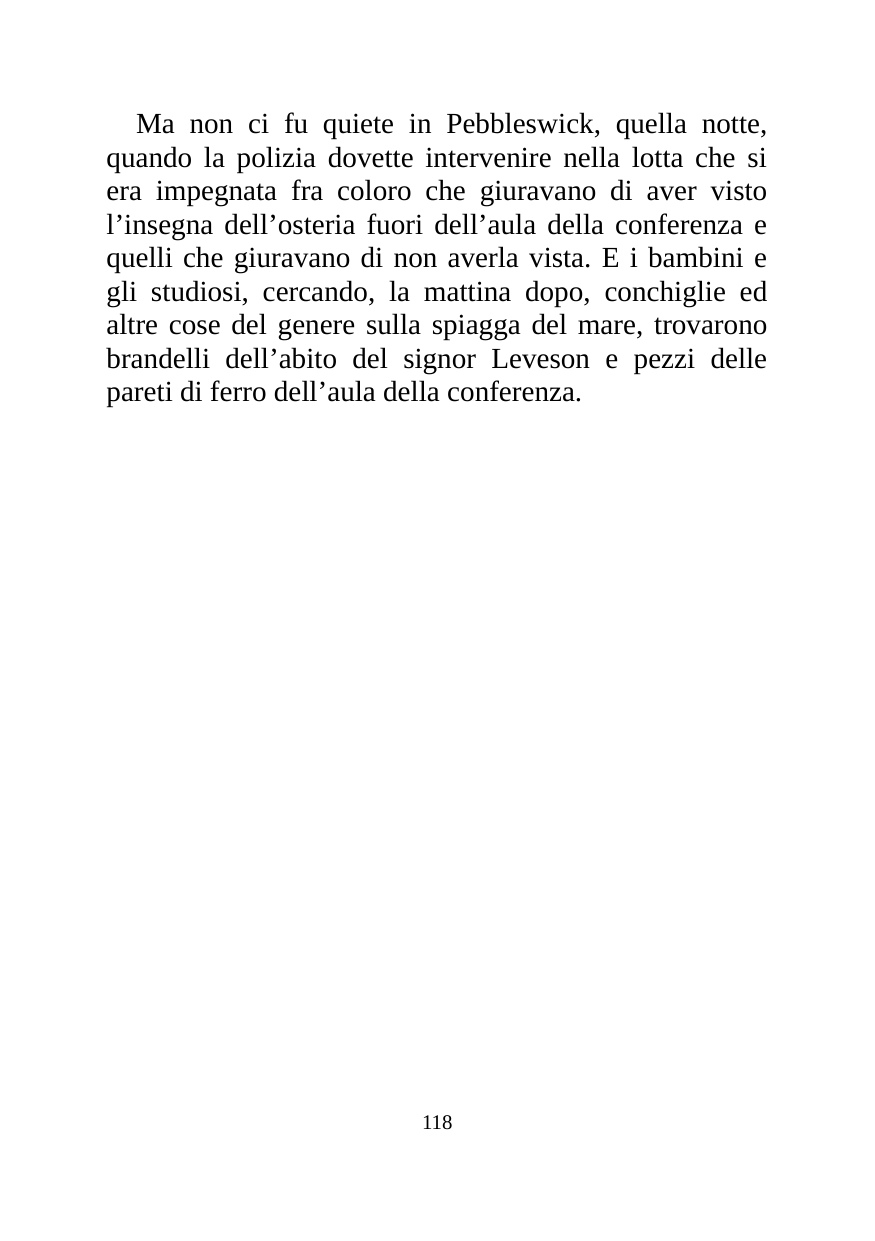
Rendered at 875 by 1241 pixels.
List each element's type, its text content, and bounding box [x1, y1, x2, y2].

text Ma non ci fu quiete in Pebbleswick, quella notte, quando la polizia dovette intervenire nella lotta che si era impegnata fra coloro che giuravano di aver visto l’insegna dell’osteria fuori dell’aula della conferenza e quelli che giuravano di non averla vista. E i bambini e gli studiosi, cercando, la mattina dopo, conchiglie ed altre cose del genere sulla spiagga del mare, trovarono brandelli dell’abito del signor Leveson e pezzi delle pareti di ferro dell’aula della conferenza. [106, 106, 768, 408]
